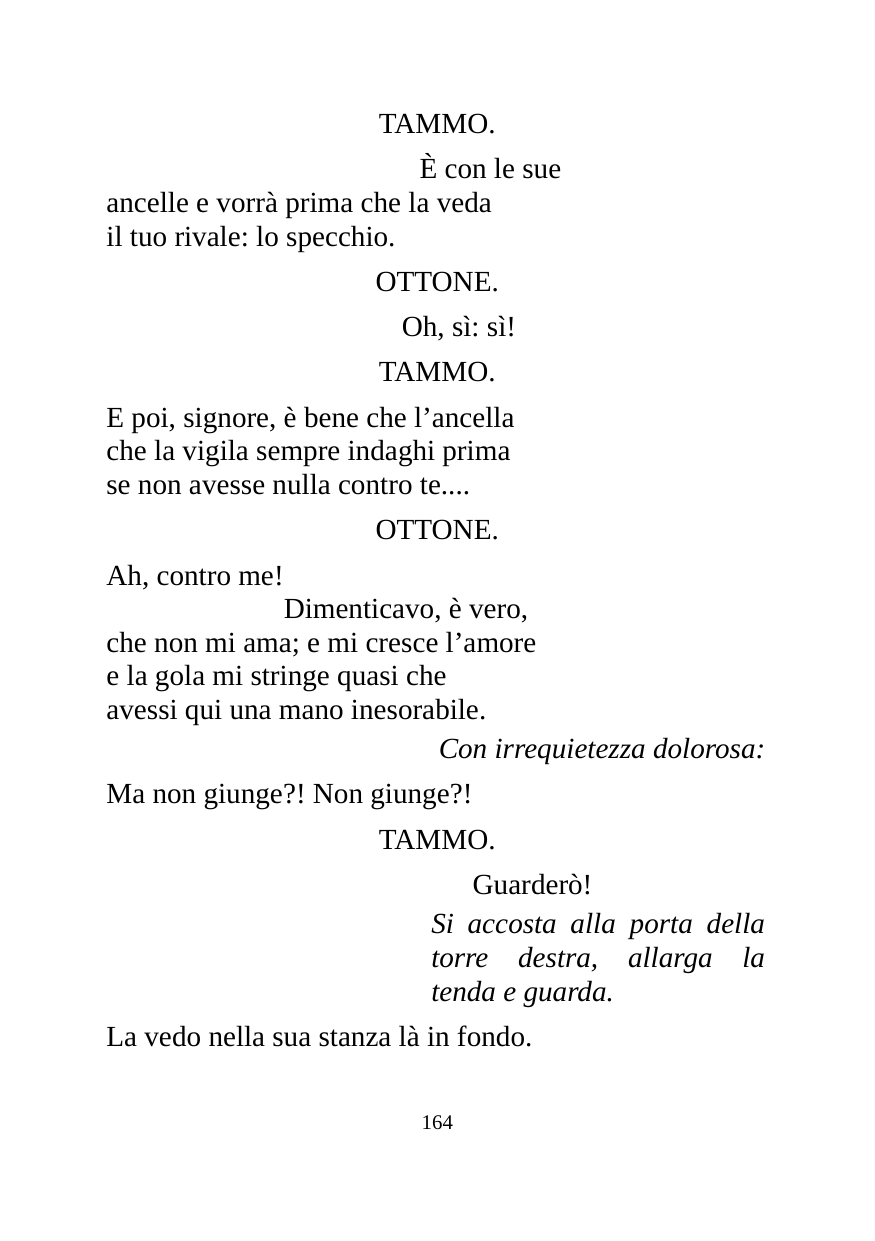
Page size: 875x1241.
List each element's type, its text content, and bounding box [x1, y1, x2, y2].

text Con irrequietezza dolorosa: [342, 731, 768, 765]
text La vedo nella sua stanza là in fondo. [106, 1019, 768, 1053]
text Oh, sì: sì! [106, 309, 768, 343]
text È con le sue ancelle e vorrà prima che la veda il tuo rivale: lo specchio. [106, 152, 768, 252]
text TAMMO. [106, 822, 768, 855]
text Ah, contro me! [106, 558, 768, 591]
text TAMMO. [106, 354, 768, 388]
text Ma non giunge?! Non giunge?! [106, 777, 768, 810]
text TAMMO. [106, 106, 768, 140]
text Guarderò! [106, 867, 768, 901]
text Si accosta alla porta della torre destra, allarga la tenda e guarda. [431, 907, 768, 1007]
text Dimenticavo, è vero, che non mi ama; e mi cresce l’amore e la gola mi stringe quasi che avessi qui una mano inesorabile. [106, 591, 768, 725]
text OTTONE. [106, 264, 768, 297]
text E poi, signore, è bene che l’ancella che la vigila sempre indaghi prima se non avesse nulla contro te.... [106, 400, 768, 501]
text OTTONE. [106, 512, 768, 546]
